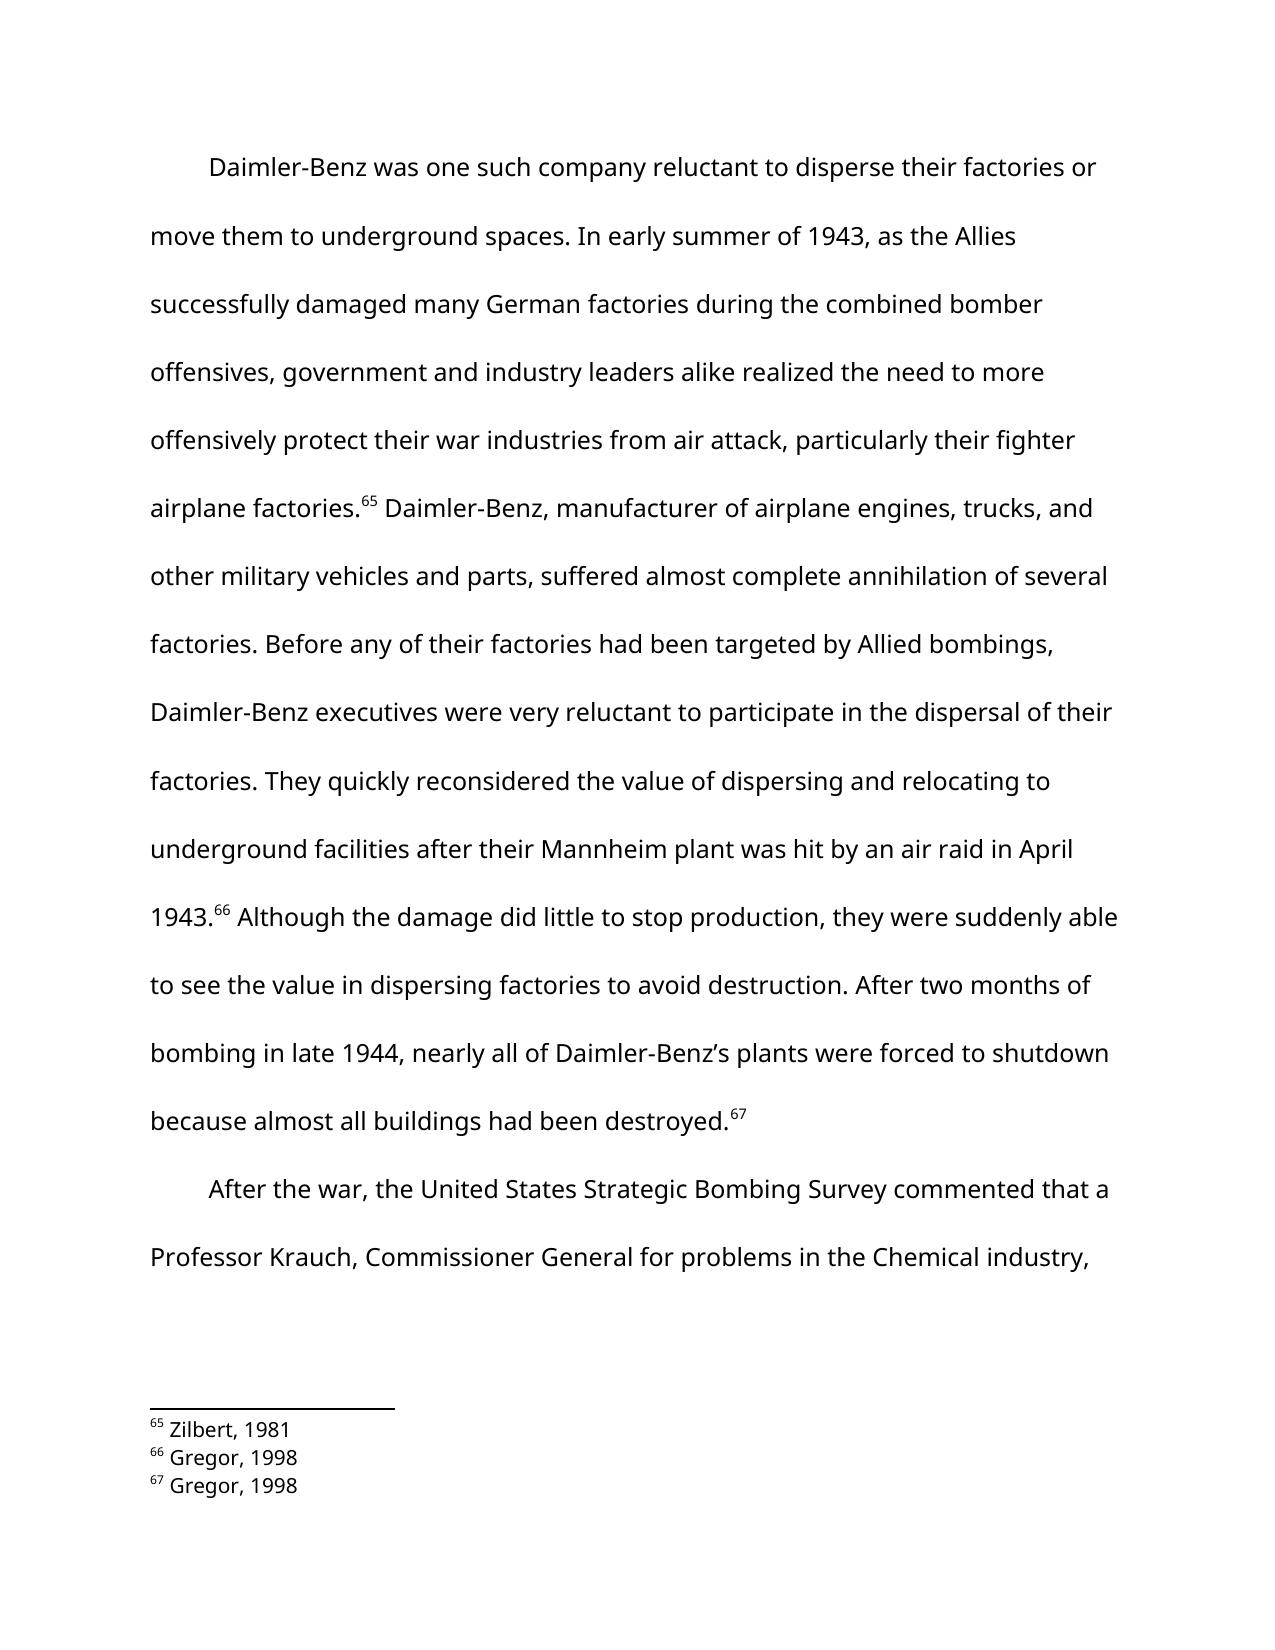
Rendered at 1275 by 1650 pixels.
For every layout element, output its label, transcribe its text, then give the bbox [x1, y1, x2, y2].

text After the war, the United States Strategic Bombing Survey commented that a Professor Krauch, Commissioner General for problems in the Chemical industry, [150, 1172, 1125, 1274]
text Gregor, 1998 [150, 1443, 1125, 1472]
text Zilbert, 1981 [150, 1415, 1125, 1443]
text Gregor, 1998 [150, 1472, 1125, 1500]
text Daimler-Benz was one such company reluctant to disperse their factories or move them to underground spaces. In early summer of 1943, as the Allies successfully damaged many German factories during the combined bomber offensives, government and industry leaders alike realized the need to more offensively protect their war industries from air attack, particularly their fighter airplane factories. Daimler-Benz, manufacturer of airplane engines, trucks, and other military vehicles and parts, suffered almost complete annihilation of several factories. Before any of their factories had been targeted by Allied bombings, Daimler-Benz executives were very reluctant to participate in the dispersal of their factories. They quickly reconsidered the value of dispersing and relocating to underground facilities after their Mannheim plant was hit by an air raid in April 1943. Although the damage did little to stop production, they were suddenly able to see the value in dispersing factories to avoid destruction. After two months of bombing in late 1944, nearly all of Daimler-Benz’s plants were forced to shutdown because almost all buildings had been destroyed. [150, 150, 1125, 1138]
